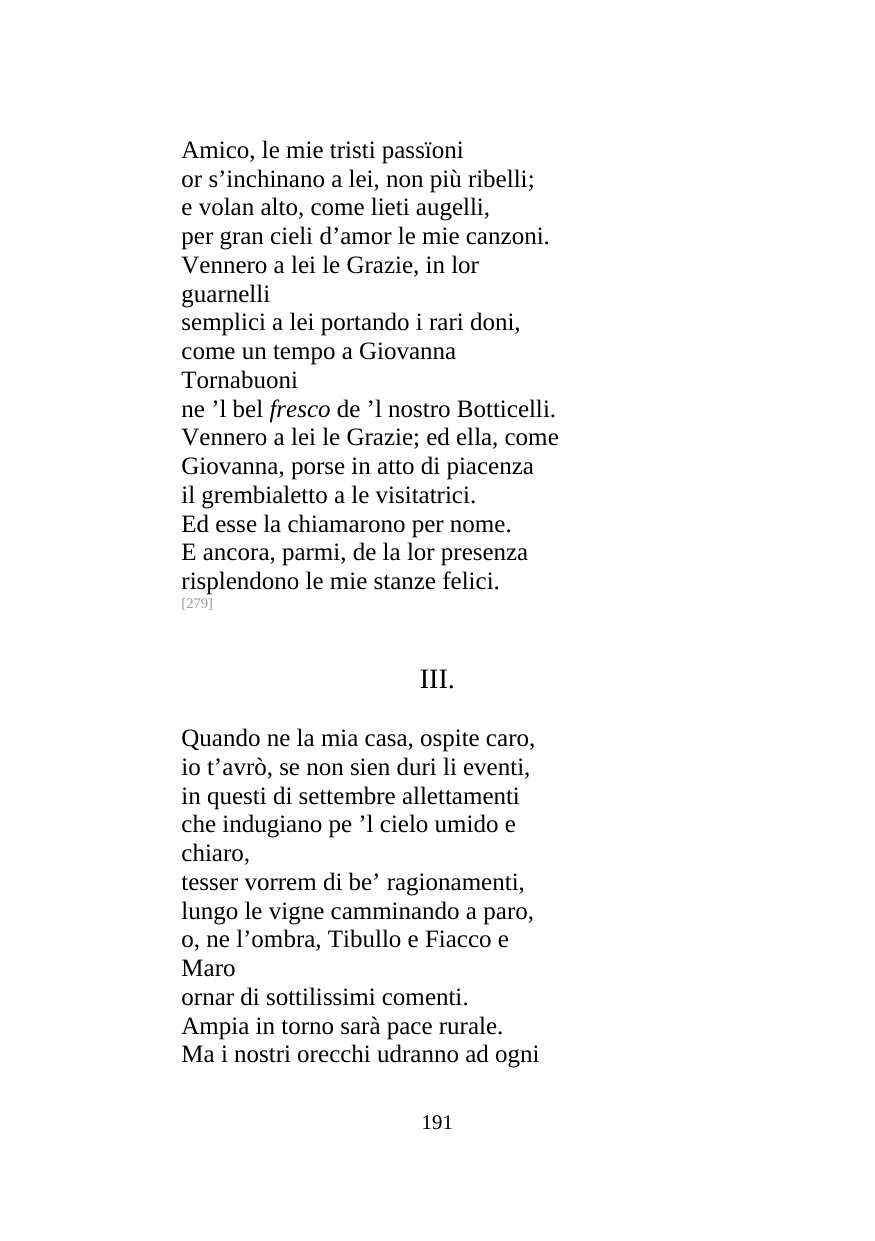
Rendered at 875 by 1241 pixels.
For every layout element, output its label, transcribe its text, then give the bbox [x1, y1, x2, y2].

text Quando ne la mia casa, ospite caro, io t’avrò, se non sien duri li eventi, in questi di settembre allettamenti che indugiano pe ’l cielo umido e chiaro, [181, 723, 569, 867]
text tesser vorrem di be’ ragionamenti, lungo le vigne camminando a paro, o, ne l’ombra, Tibullo e Fiacco e Maro ornar di sottilissimi comenti. [181, 867, 569, 1011]
text Amico, le mie tristi passïoni or s’inchinano a lei, non più ribelli; e volan alto, come lieti augelli, per gran cieli d’amor le mie canzoni. [181, 135, 569, 250]
text Ed esse la chiamarono per nome. E ancora, parmi, de la lor presenza risplendono le mie stanze felici. [279] [181, 509, 569, 612]
text Ampia in torno sarà pace rurale. Ma i nostri orecchi udranno ad ogni [181, 1011, 569, 1068]
text Vennero a lei le Grazie, in lor guarnelli semplici a lei portando i rari doni, come un tempo a Giovanna Tornabuoni ne ’l bel fresco de ’l nostro Botticelli. [181, 250, 569, 422]
subtitle III. [181, 662, 693, 694]
text Vennero a lei le Grazie; ed ella, come Giovanna, porse in atto di piacenza il grembialetto a le visitatrici. [181, 422, 569, 509]
